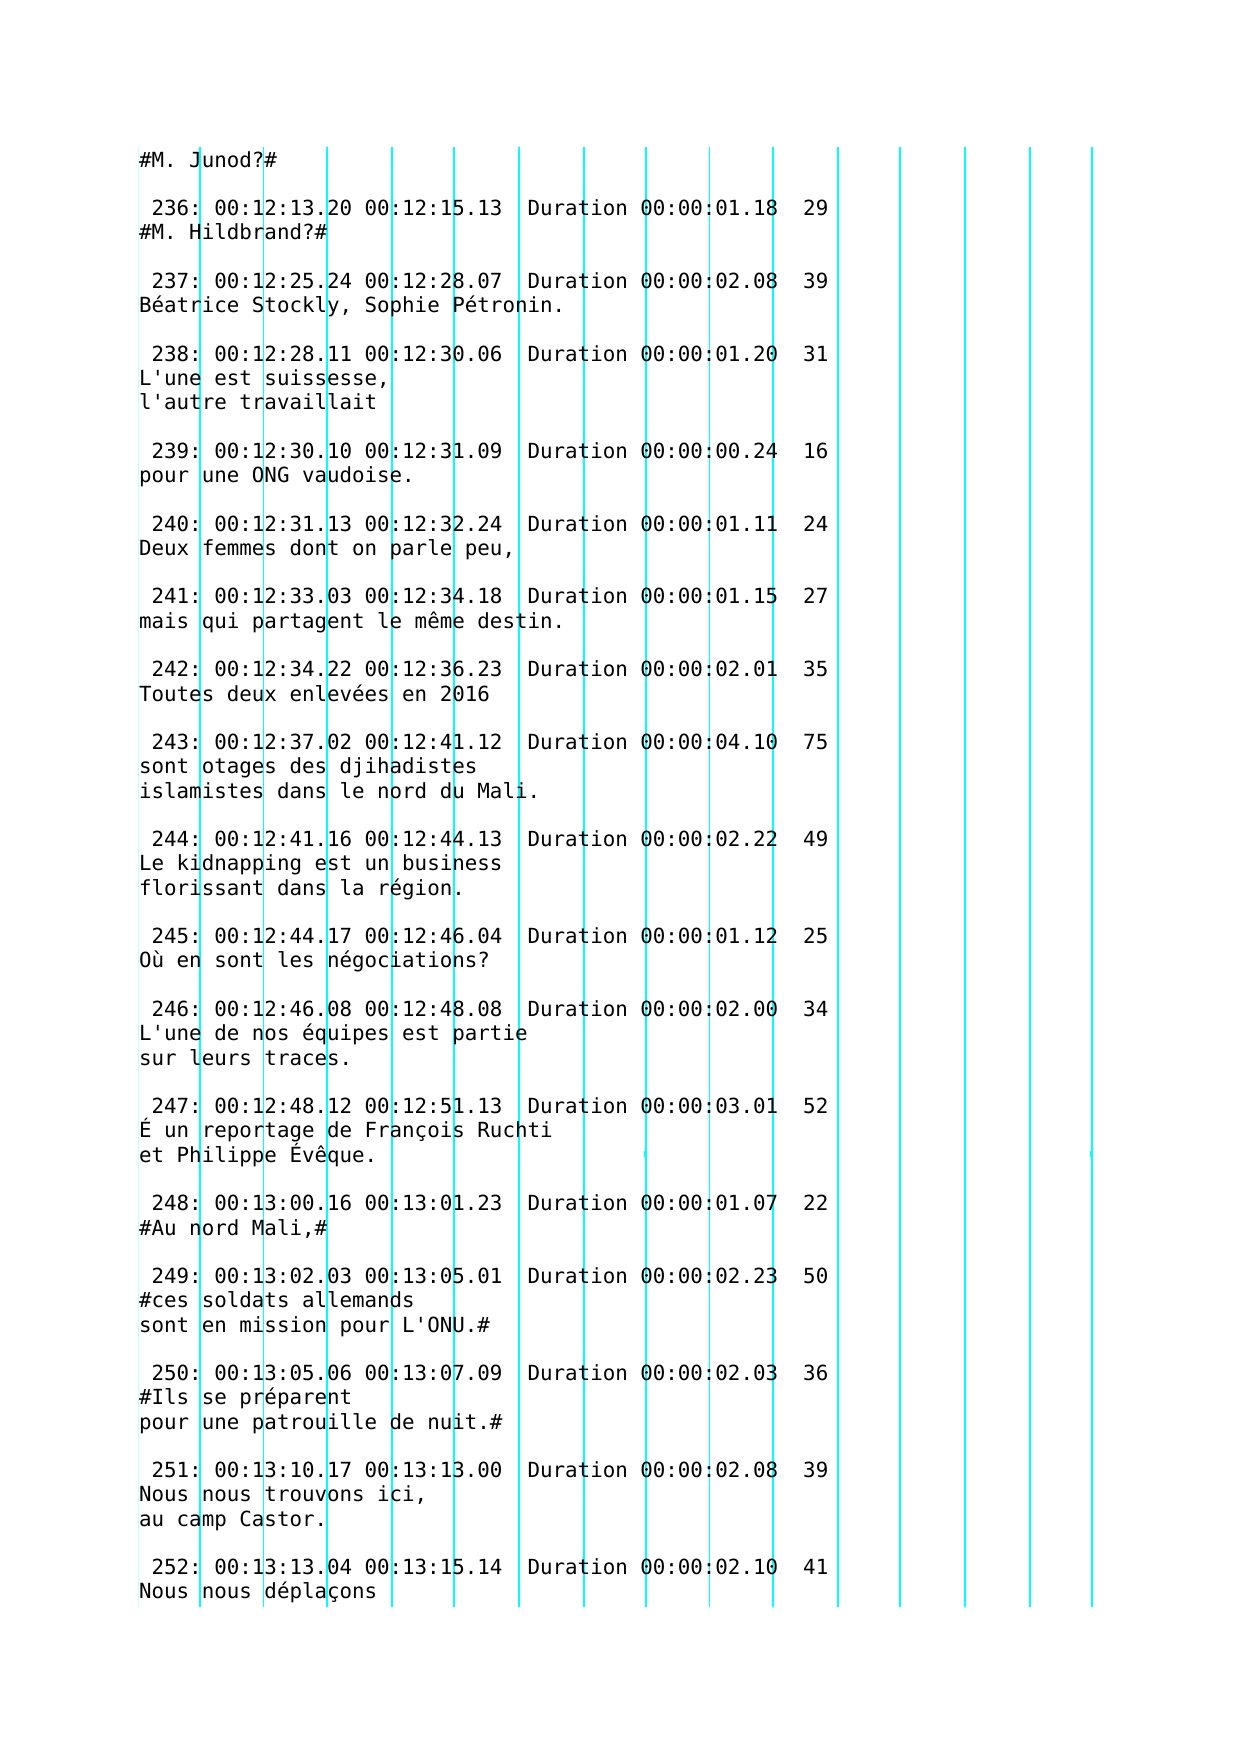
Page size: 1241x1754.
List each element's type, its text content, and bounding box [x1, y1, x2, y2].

text 252: 00:13:13.04 00:13:15.14 Duration 00:00:02.10 41 [139, 1555, 1101, 1579]
text l'autre travaillait [139, 390, 1101, 414]
text sont en mission pour L'ONU.# [139, 1313, 1101, 1337]
text 248: 00:13:00.16 00:13:01.23 Duration 00:00:01.07 22 [139, 1191, 1101, 1216]
text É un reportage de François Ruchti [139, 1118, 1101, 1143]
text Nous nous trouvons ici, [139, 1482, 1101, 1507]
text #M. Hildbrand?# [139, 220, 1101, 245]
text Nous nous déplaçons [139, 1579, 1101, 1604]
text Où en sont les négociations? [139, 948, 1101, 973]
text 240: 00:12:31.13 00:12:32.24 Duration 00:00:01.11 24 [139, 512, 1101, 536]
text 247: 00:12:48.12 00:12:51.13 Duration 00:00:03.01 52 [139, 1094, 1101, 1118]
text L'une est suissesse, [139, 366, 1101, 390]
text 244: 00:12:41.16 00:12:44.13 Duration 00:00:02.22 49 [139, 827, 1101, 851]
picture [138, 147, 1102, 1607]
text sur leurs traces. [139, 1046, 1101, 1070]
text 237: 00:12:25.24 00:12:28.07 Duration 00:00:02.08 39 [139, 269, 1101, 293]
text #Au nord Mali,# [139, 1216, 1101, 1240]
text 250: 00:13:05.06 00:13:07.09 Duration 00:00:02.03 36 [139, 1361, 1101, 1385]
text Toutes deux enlevées en 2016 [139, 682, 1101, 706]
text au camp Castor. [139, 1507, 1101, 1531]
text Le kidnapping est un business [139, 851, 1101, 876]
text 242: 00:12:34.22 00:12:36.23 Duration 00:00:02.01 35 [139, 657, 1101, 682]
text Béatrice Stockly, Sophie Pétronin. [139, 293, 1101, 317]
text 251: 00:13:10.17 00:13:13.00 Duration 00:00:02.08 39 [139, 1458, 1101, 1482]
text 249: 00:13:02.03 00:13:05.01 Duration 00:00:02.23 50 [139, 1264, 1101, 1288]
text islamistes dans le nord du Mali. [139, 779, 1101, 803]
text #M. Junod?# [139, 148, 1101, 172]
text florissant dans la région. [139, 876, 1101, 900]
text sont otages des djihadistes [139, 754, 1101, 779]
text et Philippe Évêque. [139, 1143, 1101, 1167]
text mais qui partagent le même destin. [139, 609, 1101, 633]
text 239: 00:12:30.10 00:12:31.09 Duration 00:00:00.24 16 [139, 439, 1101, 463]
text Deux femmes dont on parle peu, [139, 536, 1101, 560]
text #Ils se préparent [139, 1385, 1101, 1410]
text 238: 00:12:28.11 00:12:30.06 Duration 00:00:01.20 31 [139, 342, 1101, 366]
text 236: 00:12:13.20 00:12:15.13 Duration 00:00:01.18 29 [139, 196, 1101, 220]
text #ces soldats allemands [139, 1288, 1101, 1313]
text 241: 00:12:33.03 00:12:34.18 Duration 00:00:01.15 27 [139, 584, 1101, 609]
text L'une de nos équipes est partie [139, 1021, 1101, 1046]
text pour une ONG vaudoise. [139, 463, 1101, 487]
text 243: 00:12:37.02 00:12:41.12 Duration 00:00:04.10 75 [139, 730, 1101, 754]
text pour une patrouille de nuit.# [139, 1410, 1101, 1434]
text 245: 00:12:44.17 00:12:46.04 Duration 00:00:01.12 25 [139, 924, 1101, 948]
text 246: 00:12:46.08 00:12:48.08 Duration 00:00:02.00 34 [139, 997, 1101, 1021]
